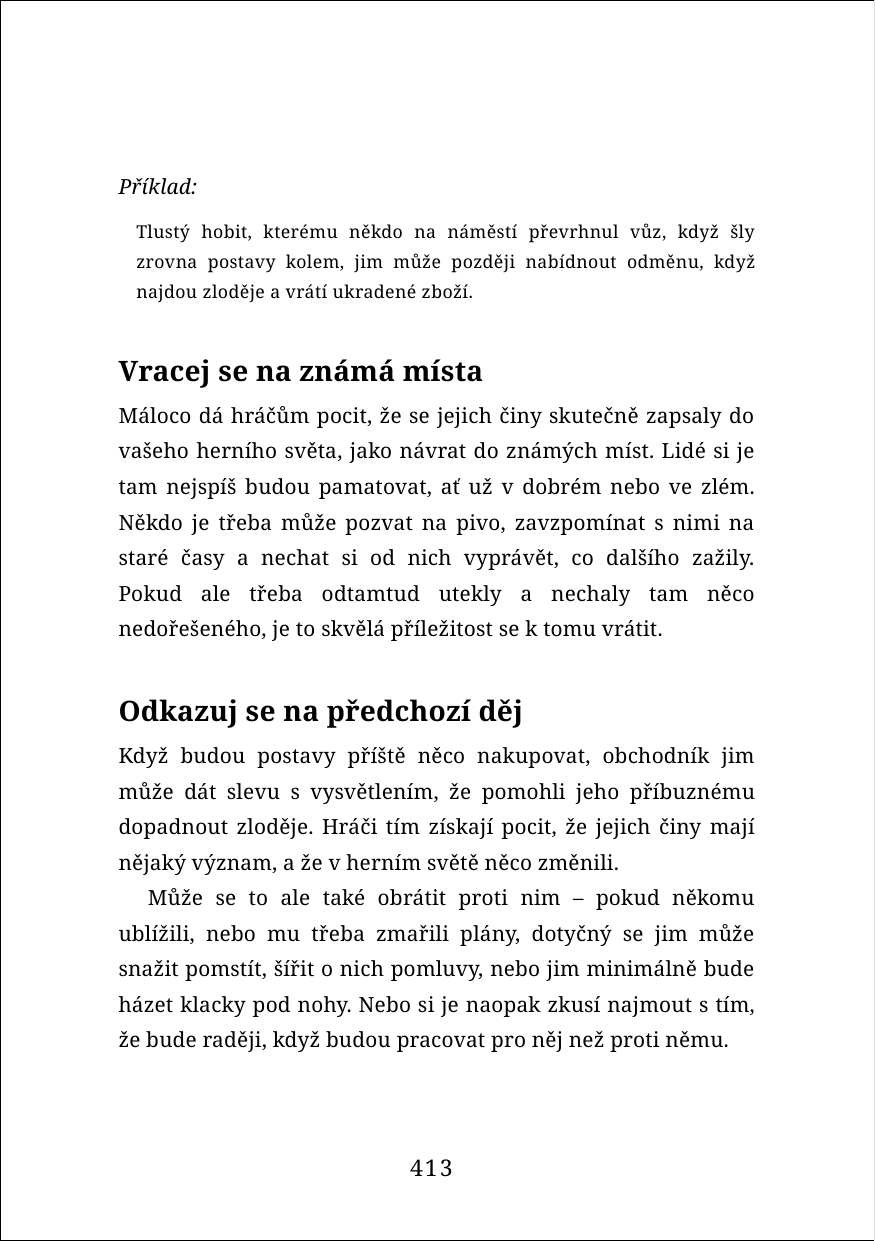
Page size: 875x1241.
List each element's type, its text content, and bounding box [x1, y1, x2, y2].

text Když budou postavy příště něco nakupovat, obchodník jim může dát slevu s vysvětlením, že pomohli jeho příbuznému dopadnout zloděje. Hráči tím získají pocit, že jejich činy mají nějaký význam, a že v herním světě něco změnili. Může se to ale také obrátit proti nim – pokud někomu ublížili, nebo mu třeba zmařili plány, dotyčný se jim může snažit pomstít, šířit o nich pomluvy, nebo jim minimálně bude házet klacky pod nohy. Nebo si je naopak zkusí najmout s tím, že bude raději, když budou pracovat pro něj než proti němu. [118, 741, 756, 1054]
text Příklad: [118, 172, 756, 200]
subtitle Odkazuj se na předchozí děj [118, 691, 756, 729]
text Tlustý hobit, kterému někdo na náměstí převrhnul vůz, když šly zrovna postavy kolem, jim může později nabídnout odměnu, když najdou zloděje a vrátí ukradené zboží. [136, 219, 756, 304]
text Máloco dá hráčům pocit, že se jejich činy skutečně zapsaly do vašeho herního světa, jako návrat do známých míst. Lidé si je tam nejspíš budou pamatovat, ať už v dobrém nebo ve zlém. Někdo je třeba může pozvat na pivo, zavzpomínat s nimi na staré časy a nechat si od nich vyprávět, co dalšího zažily. Pokud ale třeba odtamtud utekly a nechaly tam něco nedořešeného, je to skvělá příležitost se k tomu vrátit. [118, 401, 756, 643]
subtitle Vracej se na známá místa [118, 351, 756, 389]
